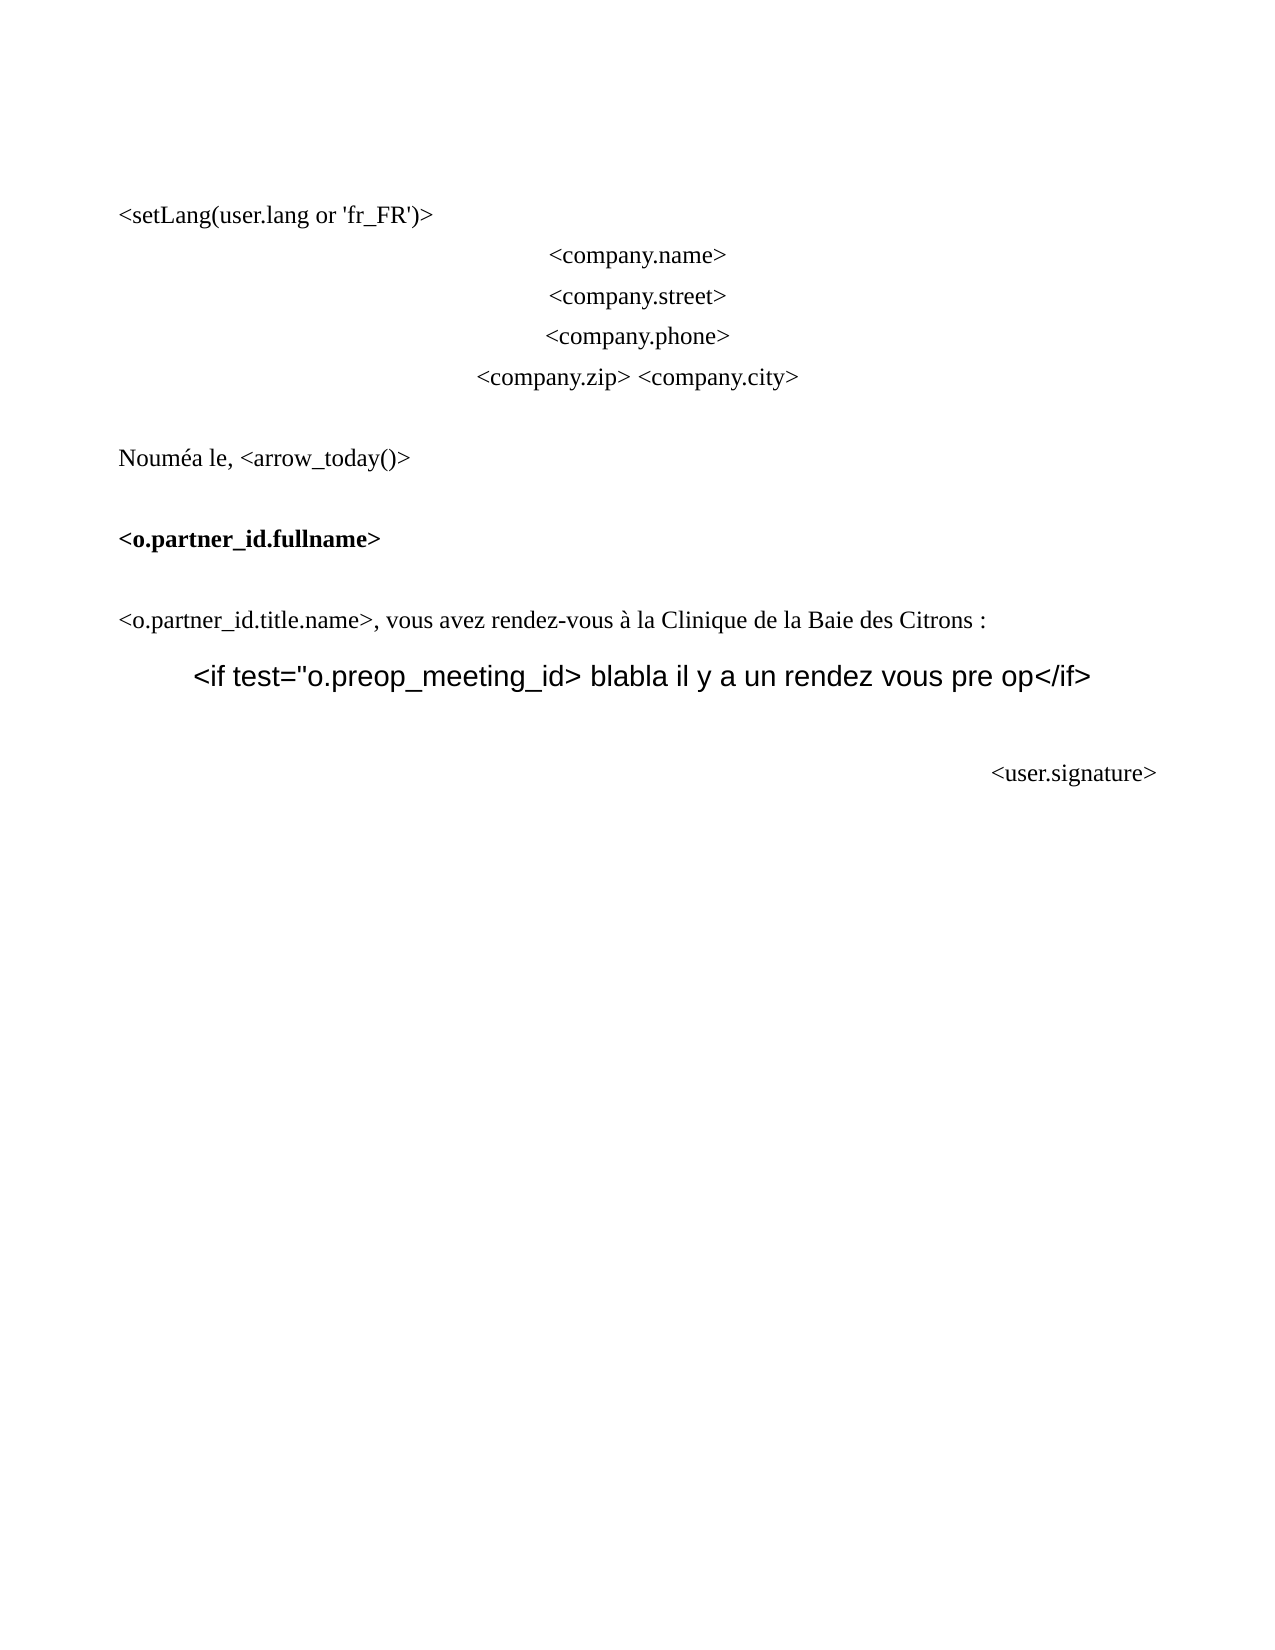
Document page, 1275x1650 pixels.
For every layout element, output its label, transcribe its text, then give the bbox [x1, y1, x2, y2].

text <company.phone> [118, 321, 1157, 350]
text <o.partner_id.fullname> [118, 524, 1157, 553]
text <company.zip> <company.city> [118, 362, 1157, 391]
text Nouméa le, <arrow_today()> [118, 443, 1157, 472]
text <o.partner_id.title.name>, vous avez rendez-vous à la Clinique de la Baie des Citrons : [118, 605, 1157, 634]
text <setLang(user.lang or 'fr_FR')> [118, 200, 1157, 229]
text <user.signature> [118, 758, 1157, 787]
text <company.name> [118, 240, 1157, 269]
text <company.street> [118, 281, 1157, 310]
subtitle <if test="o.preop_meeting_id> blabla il y a un rendez vous pre op</if> [156, 659, 1157, 692]
